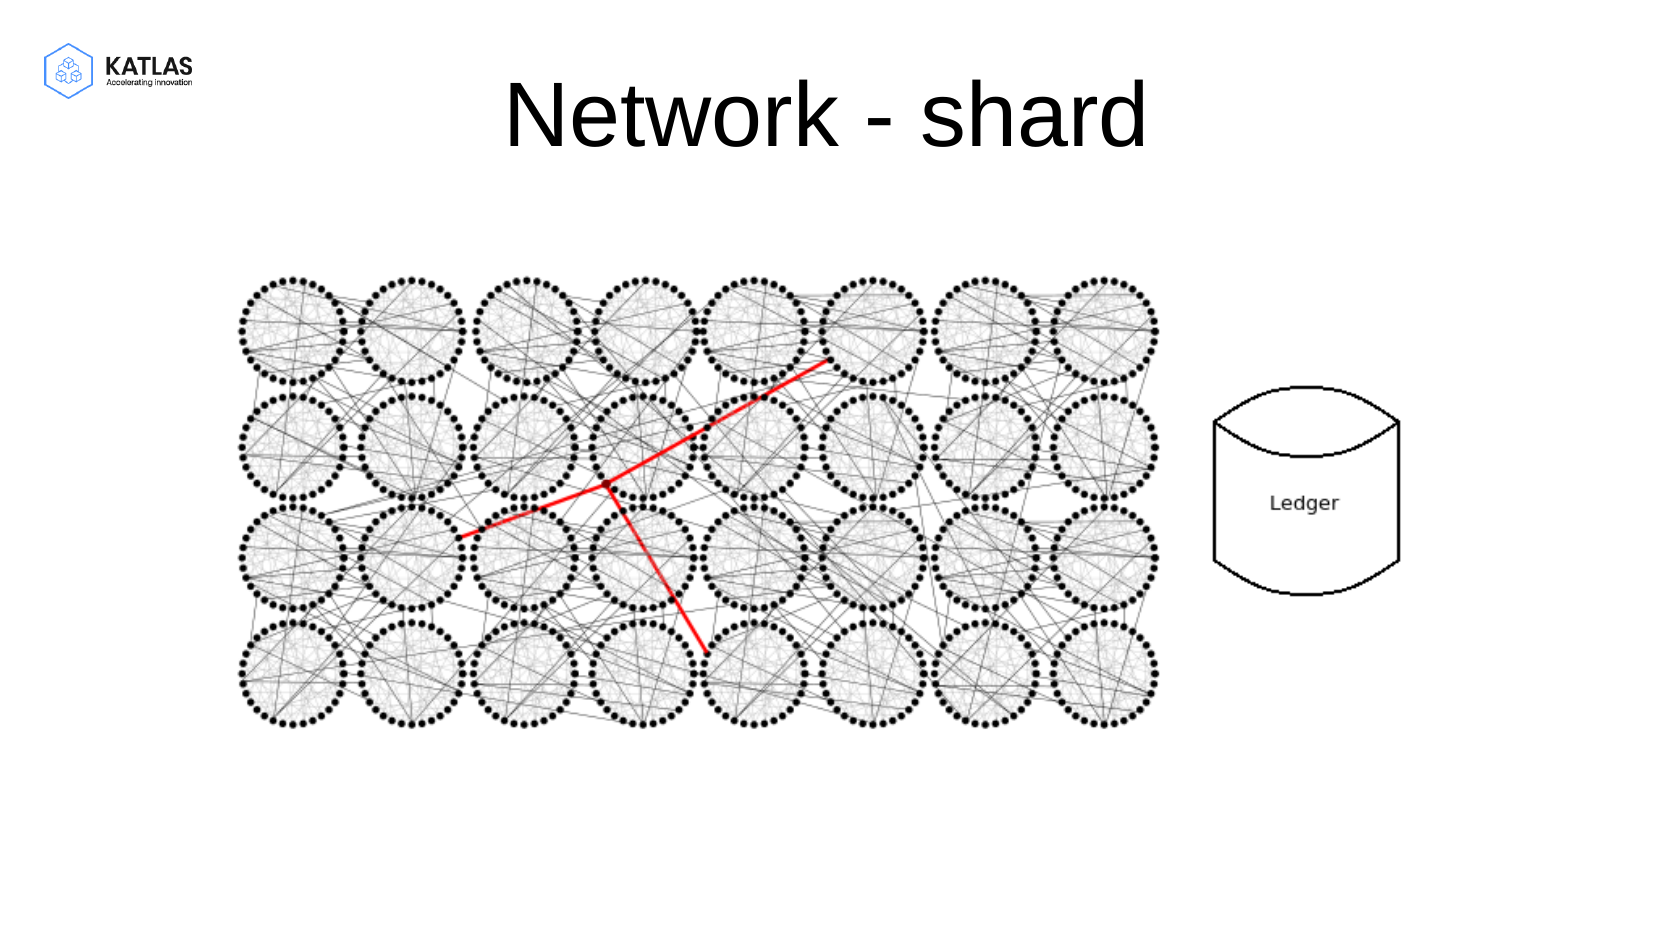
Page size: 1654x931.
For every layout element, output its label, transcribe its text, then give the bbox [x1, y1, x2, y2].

title Network - shard [82, 37, 1571, 193]
picture [1210, 383, 1402, 598]
picture [29, 37, 211, 103]
picture [212, 265, 1182, 742]
